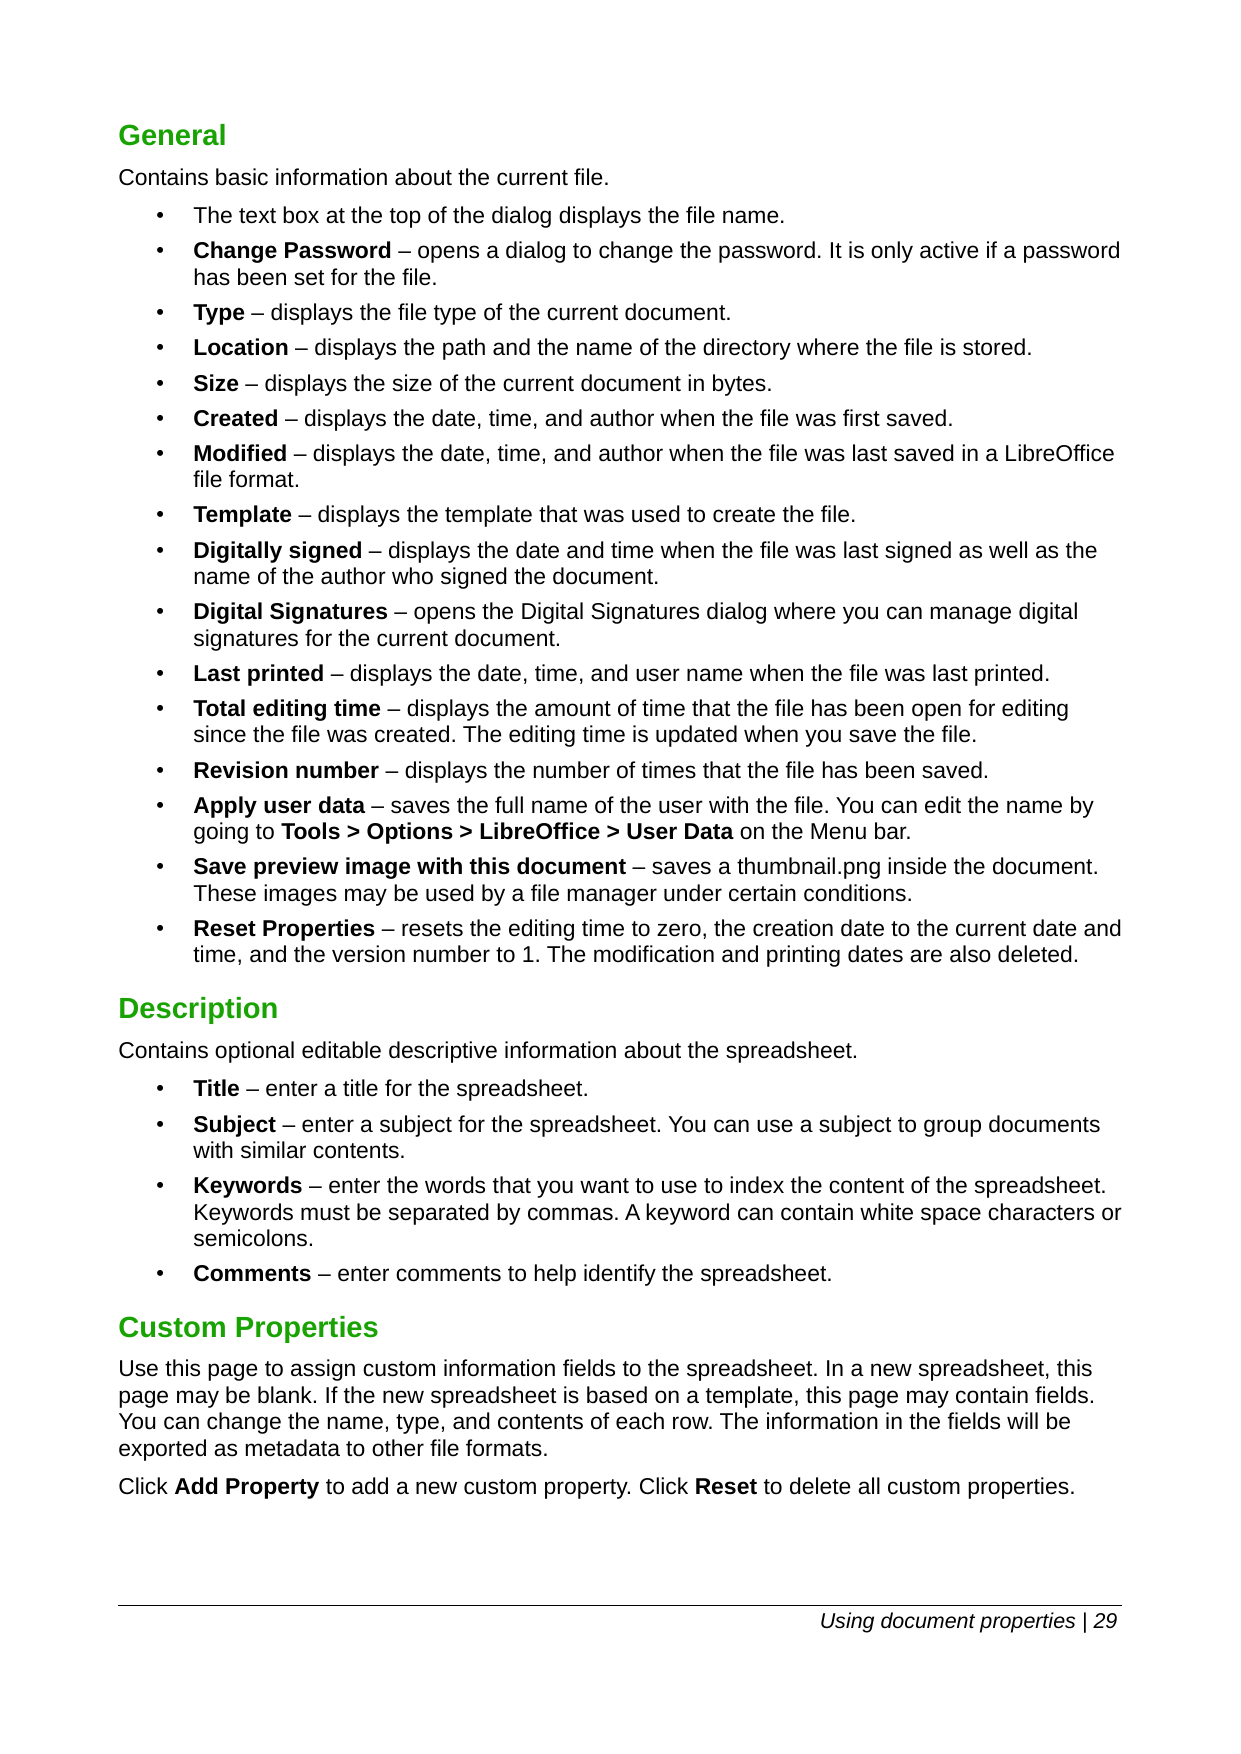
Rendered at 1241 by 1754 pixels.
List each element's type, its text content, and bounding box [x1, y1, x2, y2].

list Last printed – displays the date, time, and user name when the file was last printed. [156, 660, 1122, 686]
list Size – displays the size of the current document in bytes. [156, 369, 1122, 396]
list Digital Signatures – opens the Digital Signatures dialog where you can manage digital signatures for the current document. [156, 598, 1122, 651]
list Total editing time – displays the amount of time that the file has been open for editing since the file was created. The editing time is updated when you save the file. [156, 695, 1122, 748]
list Template – displays the template that was used to create the file. [156, 501, 1122, 528]
list Modified – displays the date, time, and author when the file was last saved in a LibreOffice file format. [156, 440, 1122, 493]
list Digitally signed – displays the date and time when the file was last signed as well as the name of the author who signed the document. [156, 537, 1122, 589]
list Change Password – opens a dialog to change the password. It is only active if a password has been set for the file. [156, 237, 1122, 290]
subtitle Description [118, 991, 1122, 1025]
list Title – enter a title for the spreadsheet. [156, 1075, 1122, 1102]
list Contains optional editable descriptive information about the spreadsheet. [118, 1037, 1122, 1063]
list The text box at the top of the dialog displays the file name. [156, 202, 1122, 229]
subtitle General [118, 118, 1122, 152]
list Save preview image with this document – saves a thumbnail.png inside the document. These images may be used by a file manager under certain conditions. [156, 853, 1122, 906]
text Use this page to assign custom information fields to the spreadsheet. In a new spreadsheet, this page may be blank. If the new spreadsheet is based on a template, this page may contain fields. You can change the name, type, and contents of each row. The information in the fields will be exported as metadata to other file formats. [118, 1355, 1122, 1461]
list Apply user data – saves the full name of the user with the file. You can edit the name by going to Tools > Options > LibreOffice > User Data on the Menu bar. [156, 792, 1122, 844]
list Created – displays the date, time, and author when the file was first saved. [156, 405, 1122, 431]
subtitle Custom Properties [118, 1310, 1122, 1344]
list Subject – enter a subject for the spreadsheet. You can use a subject to group documents with similar contents. [156, 1111, 1122, 1163]
list Revision number – displays the number of times that the file has been saved. [156, 757, 1122, 783]
list Comments – enter comments to help identify the spreadsheet. [156, 1260, 1122, 1286]
list Type – displays the file type of the current document. [156, 299, 1122, 325]
list Reset Properties – resets the editing time to zero, the creation date to the current date and time, and the version number to 1. The modification and printing dates are also deleted. [156, 915, 1122, 968]
text Contains basic information about the current file. [118, 163, 1122, 190]
list Keywords – enter the words that you want to use to index the content of the spreadsheet. Keywords must be separated by commas. A keyword can contain white space characters or semicolons. [156, 1172, 1122, 1251]
text Click Add Property to add a new custom property. Click Reset to delete all custom properties. [118, 1473, 1122, 1500]
list Location – displays the path and the name of the directory where the file is stored. [156, 334, 1122, 361]
